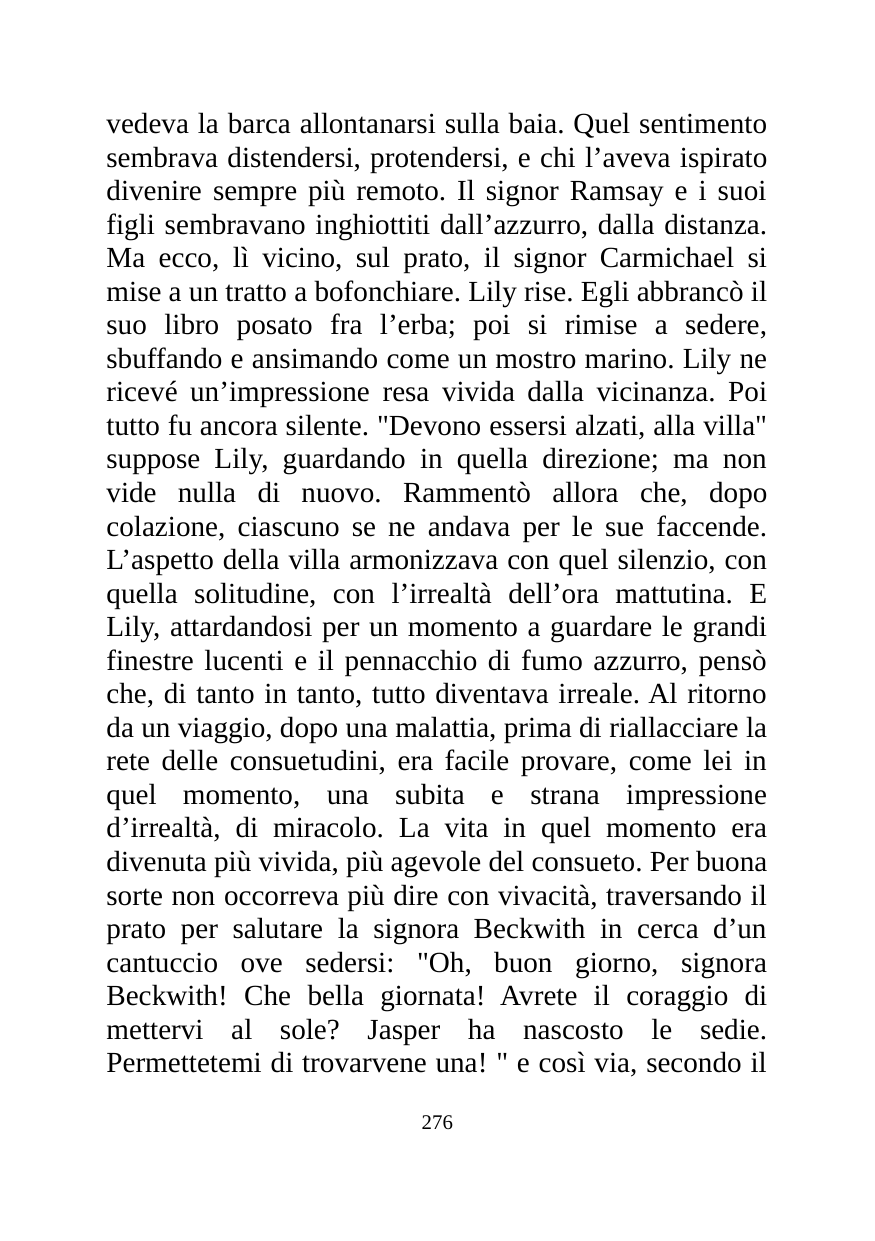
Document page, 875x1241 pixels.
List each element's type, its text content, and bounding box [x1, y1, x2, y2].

text vedeva la barca allontanarsi sulla baia. Quel sentimento sembrava distendersi, protendersi, e chi l’aveva ispirato divenire sempre più remoto. Il signor Ramsay e i suoi figli sembravano inghiottiti dall’azzurro, dalla distanza. Ma ecco, lì vicino, sul prato, il signor Carmichael si mise a un tratto a bofonchiare. Lily rise. Egli abbrancò il suo libro posato fra l’erba; poi si rimise a sedere, sbuffando e ansimando come un mostro marino. Lily ne ricevé un’impressione resa vivida dalla vicinanza. Poi tutto fu ancora silente. "Devono essersi alzati, alla villa" suppose Lily, guardando in quella direzione; ma non vide nulla di nuovo. Rammentò allora che, dopo colazione, ciascuno se ne andava per le sue faccende. L’aspetto della villa armonizzava con quel silenzio, con quella solitudine, con l’irrealtà dell’ora mattutina. E Lily, attardandosi per un momento a guardare le grandi finestre lucenti e il pennacchio di fumo azzurro, pensò che, di tanto in tanto, tutto diventava irreale. Al ritorno da un viaggio, dopo una malattia, prima di riallacciare la rete delle consuetudini, era facile provare, come lei in quel momento, una subita e strana impressione d’irrealtà, di miracolo. La vita in quel momento era divenuta più vivida, più agevole del consueto. Per buona sorte non occorreva più dire con vivacità, traversando il prato per salutare la signora Beckwith in cerca d’un cantuccio ove sedersi: "Oh, buon giorno, signora Beckwith! Che bella giornata! Avrete il coraggio di mettervi al sole? Jasper ha nascosto le sedie. Permettetemi di trovarvene una! " e così via, secondo il [106, 106, 768, 1079]
